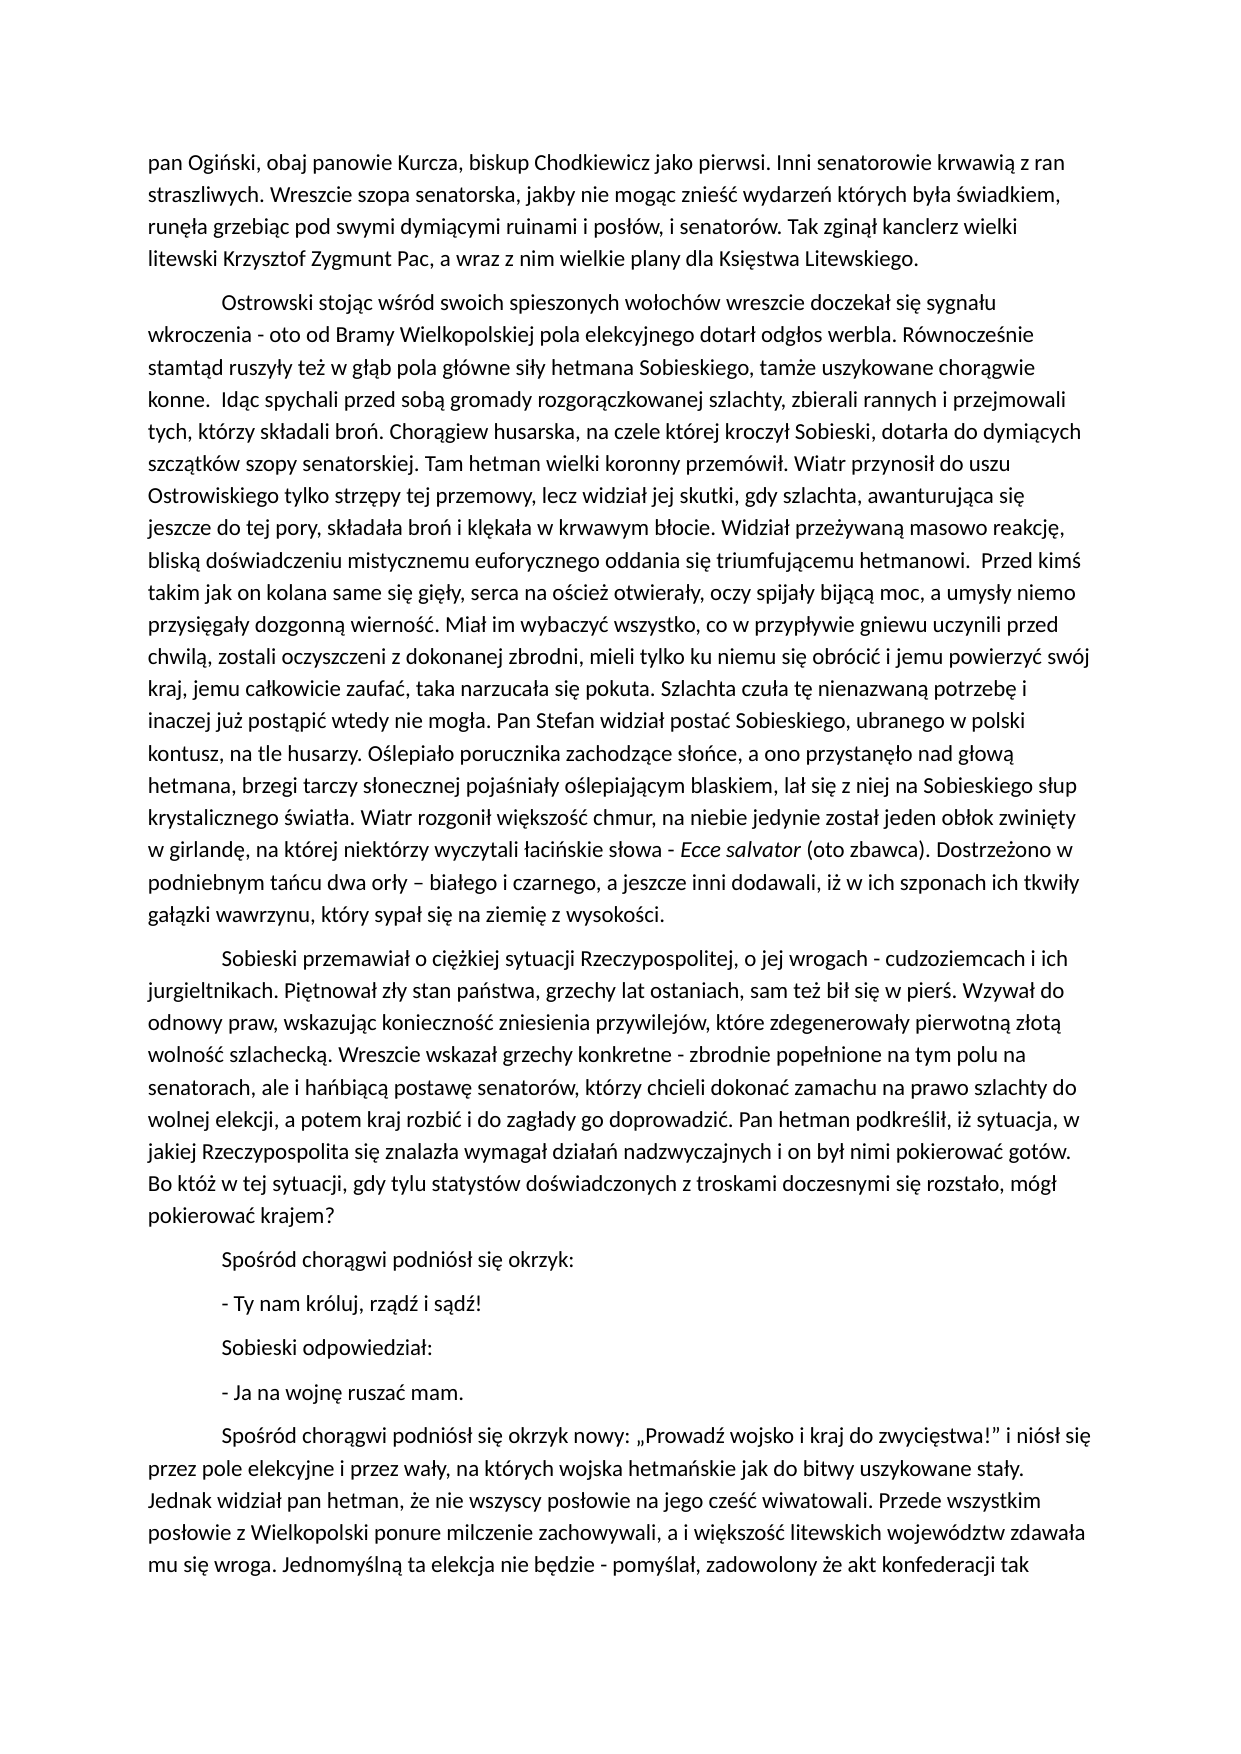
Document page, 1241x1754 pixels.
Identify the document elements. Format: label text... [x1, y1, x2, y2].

text Spośród chorągwi podniósł się okrzyk nowy: „Prowadź wojsko i kraj do zwycięstwa!” i niósł się przez pole elekcyjne i przez wały, na których wojska hetmańskie jak do bitwy uszykowane stały. Jednak widział pan hetman, że nie wszyscy posłowie na jego cześć wiwatowali. Przede wszystkim posłowie z Wielkopolski ponure milczenie zachowywali, a i większość litewskich województw zdawała mu się wroga. Jednomyślną ta elekcja nie będzie - pomyślał, zadowolony że akt konfederacji tak [148, 1422, 1093, 1578]
text Sobieski odpowiedział: [148, 1333, 1093, 1362]
text - Ty nam króluj, rządź i sądź! [148, 1289, 1093, 1317]
text pan Ogiński, obaj panowie Kurcza, biskup Chodkiewicz jako pierwsi. Inni senatorowie krwawią z ran straszliwych. Wreszcie szopa senatorska, jakby nie mogąc znieść wydarzeń których była świadkiem, runęła grzebiąc pod swymi dymiącymi ruinami i posłów, i senatorów. Tak zginął kanclerz wielki litewski Krzysztof Zygmunt Pac, a wraz z nim wielkie plany dla Księstwa Litewskiego. [148, 148, 1093, 272]
text Spośród chorągwi podniósł się okrzyk: [148, 1245, 1093, 1273]
text Sobieski przemawiał o ciężkiej sytuacji Rzeczypospolitej, o jej wrogach - cudzoziemcach i ich jurgieltnikach. Piętnował zły stan państwa, grzechy lat ostaniach, sam też bił się w pierś. Wzywał do odnowy praw, wskazując konieczność zniesienia przywilejów, które zdegenerowały pierwotną złotą wolność szlachecką. Wreszcie wskazał grzechy konkretne - zbrodnie popełnione na tym polu na senatorach, ale i hańbiącą postawę senatorów, którzy chcieli dokonać zamachu na prawo szlachty do wolnej elekcji, a potem kraj rozbić i do zagłady go doprowadzić. Pan hetman podkreślił, iż sytuacja, w jakiej Rzeczypospolita się znalazła wymagał działań nadzwyczajnych i on był nimi pokierować gotów. Bo któż w tej sytuacji, gdy tylu statystów doświadczonych z troskami doczesnymi się rozstało, mógł pokierować krajem? [148, 944, 1093, 1229]
text - Ja na wojnę ruszać mam. [148, 1378, 1093, 1406]
text Ostrowski stojąc wśród swoich spieszonych wołochów wreszcie doczekał się sygnału wkroczenia - oto od Bramy Wielkopolskiej pola elekcyjnego dotarł odgłos werbla. Równocześnie stamtąd ruszyły też w głąb pola główne siły hetmana Sobieskiego, tamże uszykowane chorągwie konne. Idąc spychali przed sobą gromady rozgorączkowanej szlachty, zbierali rannych i przejmowali tych, którzy składali broń. Chorągiew husarska, na czele której kroczył Sobieski, dotarła do dymiących szczątków szopy senatorskiej. Tam hetman wielki koronny przemówił. Wiatr przynosił do uszu Ostrowiskiego tylko strzępy tej przemowy, lecz widział jej skutki, gdy szlachta, awanturująca się jeszcze do tej pory, składała broń i klękała w krwawym błocie. Widział przeżywaną masowo reakcję, bliską doświadczeniu mistycznemu euforycznego oddania się triumfującemu hetmanowi. Przed kimś takim jak on kolana same się gięły, serca na oścież otwierały, oczy spijały bijącą moc, a umysły niemo przysięgały dozgonną wierność. Miał im wybaczyć wszystko, co w przypływie gniewu uczynili przed chwilą, zostali oczyszczeni z dokonanej zbrodni, mieli tylko ku niemu się obrócić i jemu powierzyć swój kraj, jemu całkowicie zaufać, taka narzucała się pokuta. Szlachta czuła tę nienazwaną potrzebę i inaczej już postąpić wtedy nie mogła. Pan Stefan widział postać Sobieskiego, ubranego w polski kontusz, na tle husarzy. Oślepiało porucznika zachodzące słońce, a ono przystanęło nad głową hetmana, brzegi tarczy słonecznej pojaśniały oślepiającym blaskiem, lał się z niej na Sobieskiego słup krystalicznego światła. Wiatr rozgonił większość chmur, na niebie jedynie został jeden obłok zwinięty w girlandę, na której niektórzy wyczytali łacińskie słowa - Ecce salvator (oto zbawca). Dostrzeżono w podniebnym tańcu dwa orły – białego i czarnego, a jeszcze inni dodawali, iż w ich szponach ich tkwiły gałązki wawrzynu, który sypał się na ziemię z wysokości. [148, 288, 1093, 928]
